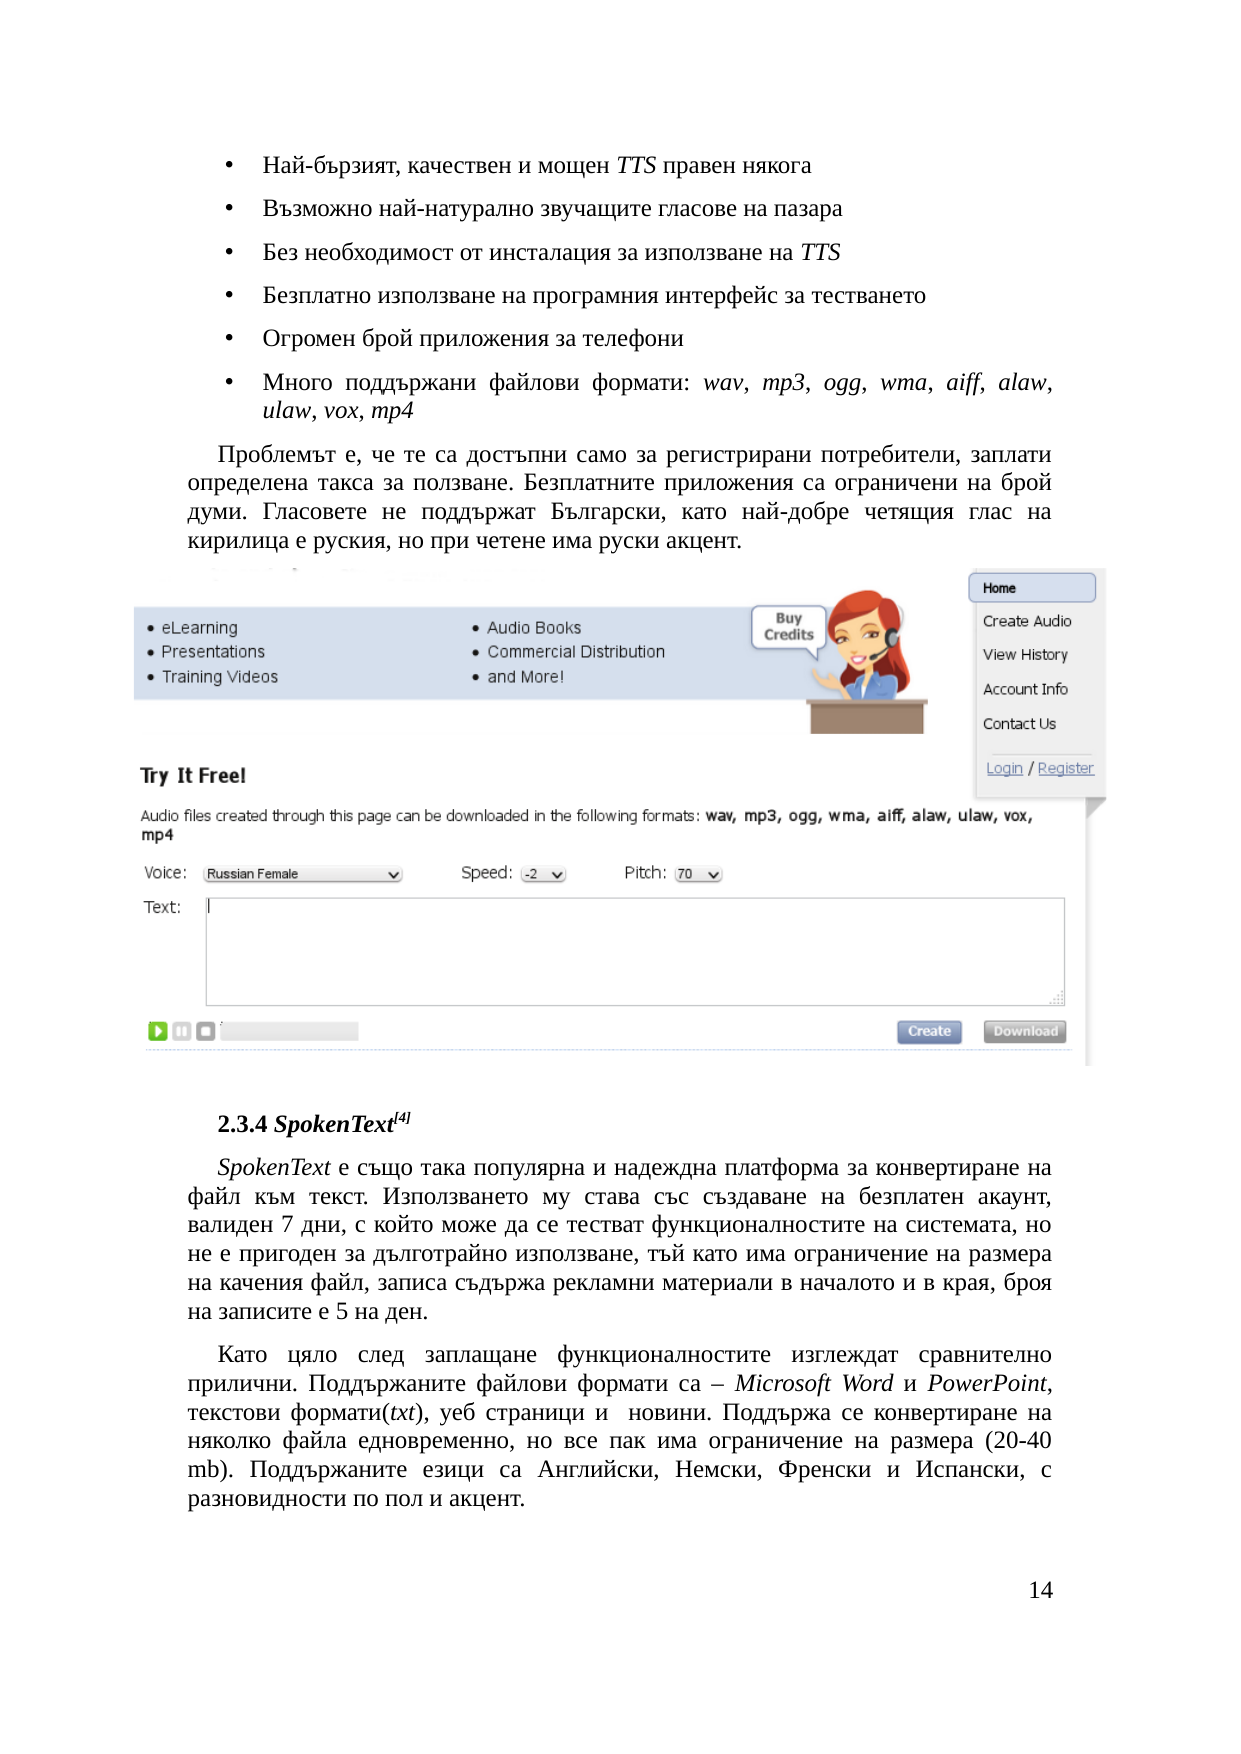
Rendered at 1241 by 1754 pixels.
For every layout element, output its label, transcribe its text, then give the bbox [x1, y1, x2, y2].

text Като цяло след заплащане функционалностите изглеждат сравнително прилични. Поддържаните файлови формати са – Microsoft Word и PowerPoint, текстови формати(txt), уеб страници и новини. Поддържа се конвертиране на няколко файла едновременно, но все пак има ограничение на размера (20-40 mb). Поддържаните езици са Английски, Немски, Френски и Испански, с разновидности по пол и акцент. [187, 1339, 1053, 1512]
text 2.3.4 SpokenText[4] [187, 1109, 1053, 1137]
list Най-бързият, качествен и мощен TTS правен някога [225, 150, 1053, 179]
text SpokenText е също така популярна и надеждна платформа за конвертиране на файл към текст. Използването му става със създаване на безплатен акаунт, валиден 7 дни, с който може да се тестват функционалностите на системата, но не е пригоден за дълготрайно използване, тъй като има ограничение на размера на качения файл, записа съдържа рекламни материали в началото и в края, броя на записите е 5 на ден. [187, 1152, 1053, 1324]
list Безплатно използване на програмния интерфейс за тестването [225, 280, 1053, 309]
list Много поддържани файлови формати: wav, mp3, ogg, wma, aiff, alaw, ulaw, vox, mp4 [225, 367, 1053, 424]
list Възможно най-натурално звучащите гласове на пазара [225, 193, 1053, 222]
text Проблемът е, че те са достъпни само за регистрирани потребители, заплати определена такса за ползване. Безплатните приложения са ограничени на брой думи. Гласовете не поддържат Български, като най-добре четящия глас на кирилица е руския, но при четене има руски акцент. [187, 439, 1053, 554]
list Без необходимост от инсталация за използване на ТТS [225, 237, 1053, 265]
list Огромен брой приложения за телефони [225, 323, 1053, 352]
picture [133, 568, 1107, 1066]
